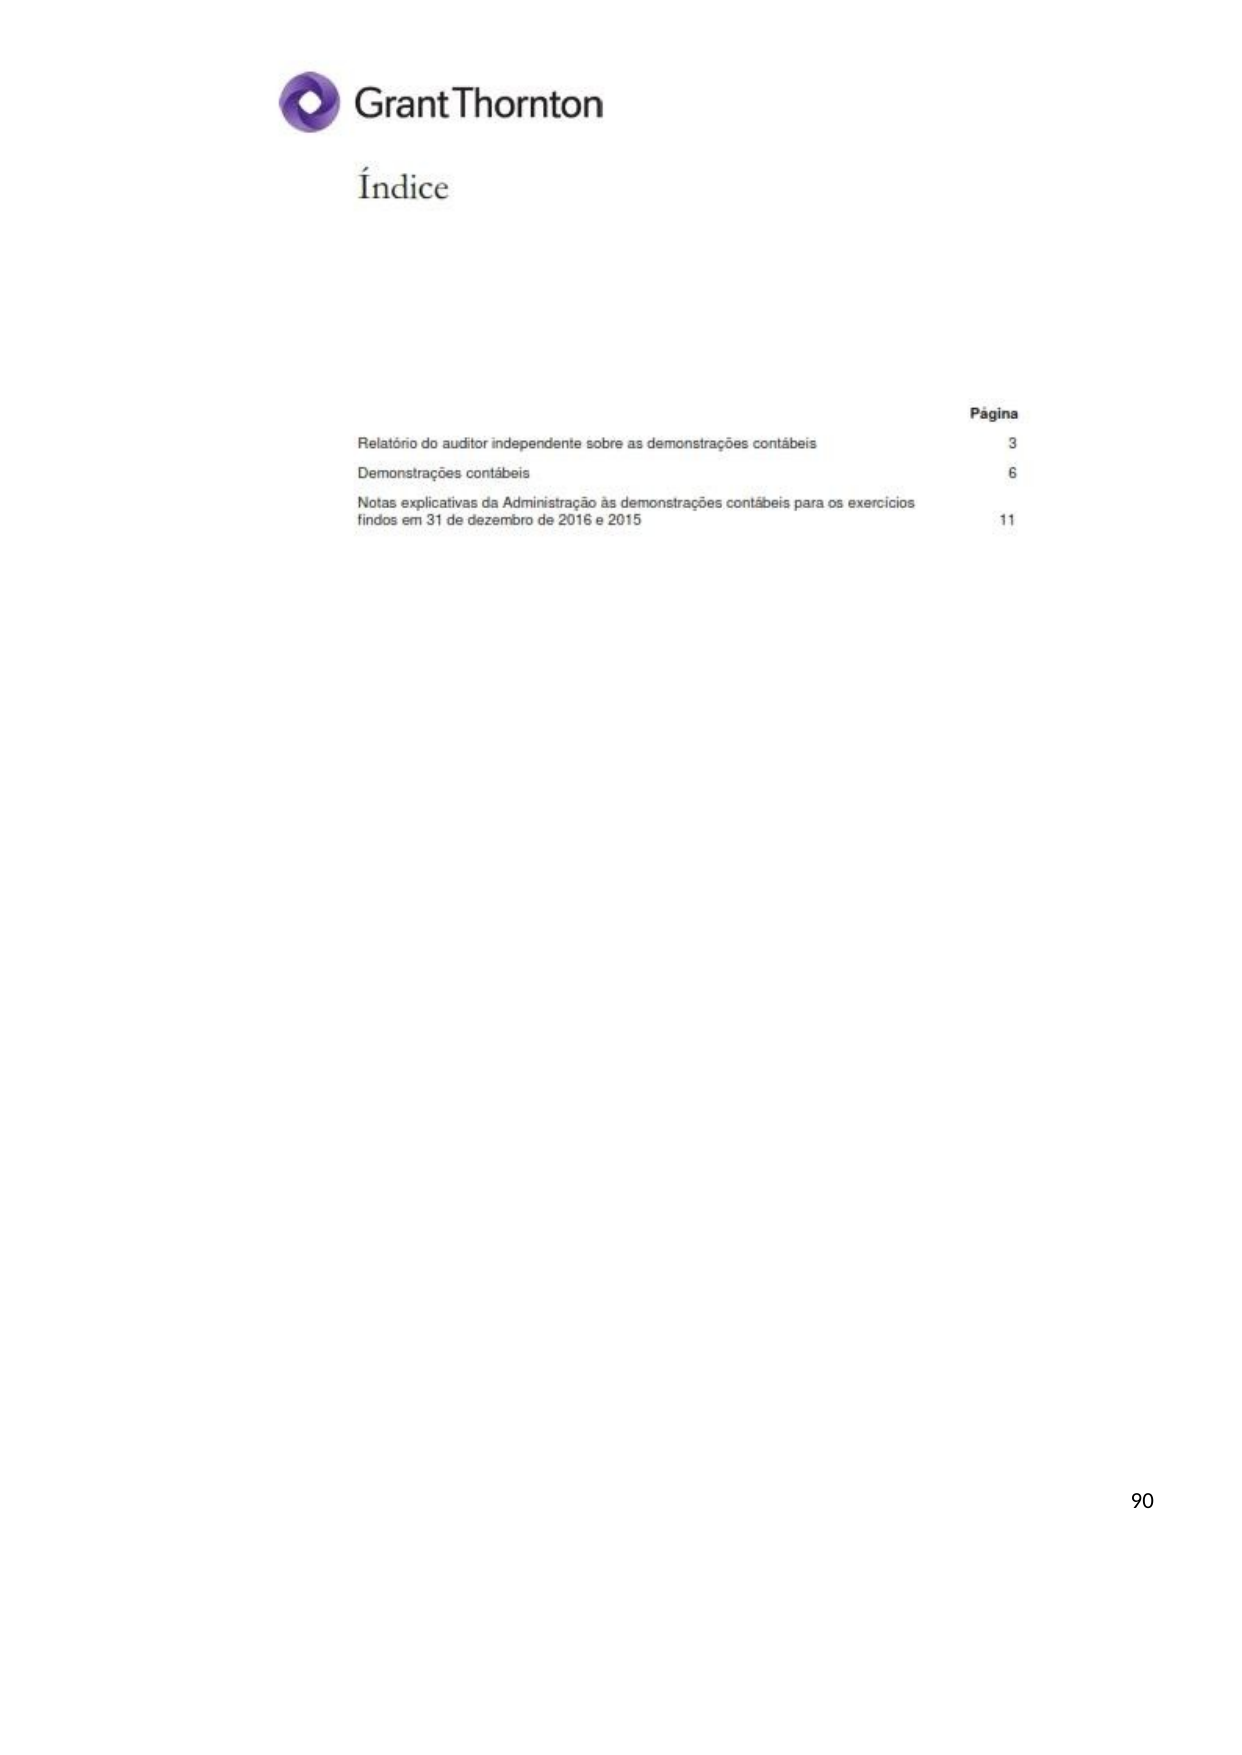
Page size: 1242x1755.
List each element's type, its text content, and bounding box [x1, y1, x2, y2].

text 90 [144, 1486, 1154, 1514]
